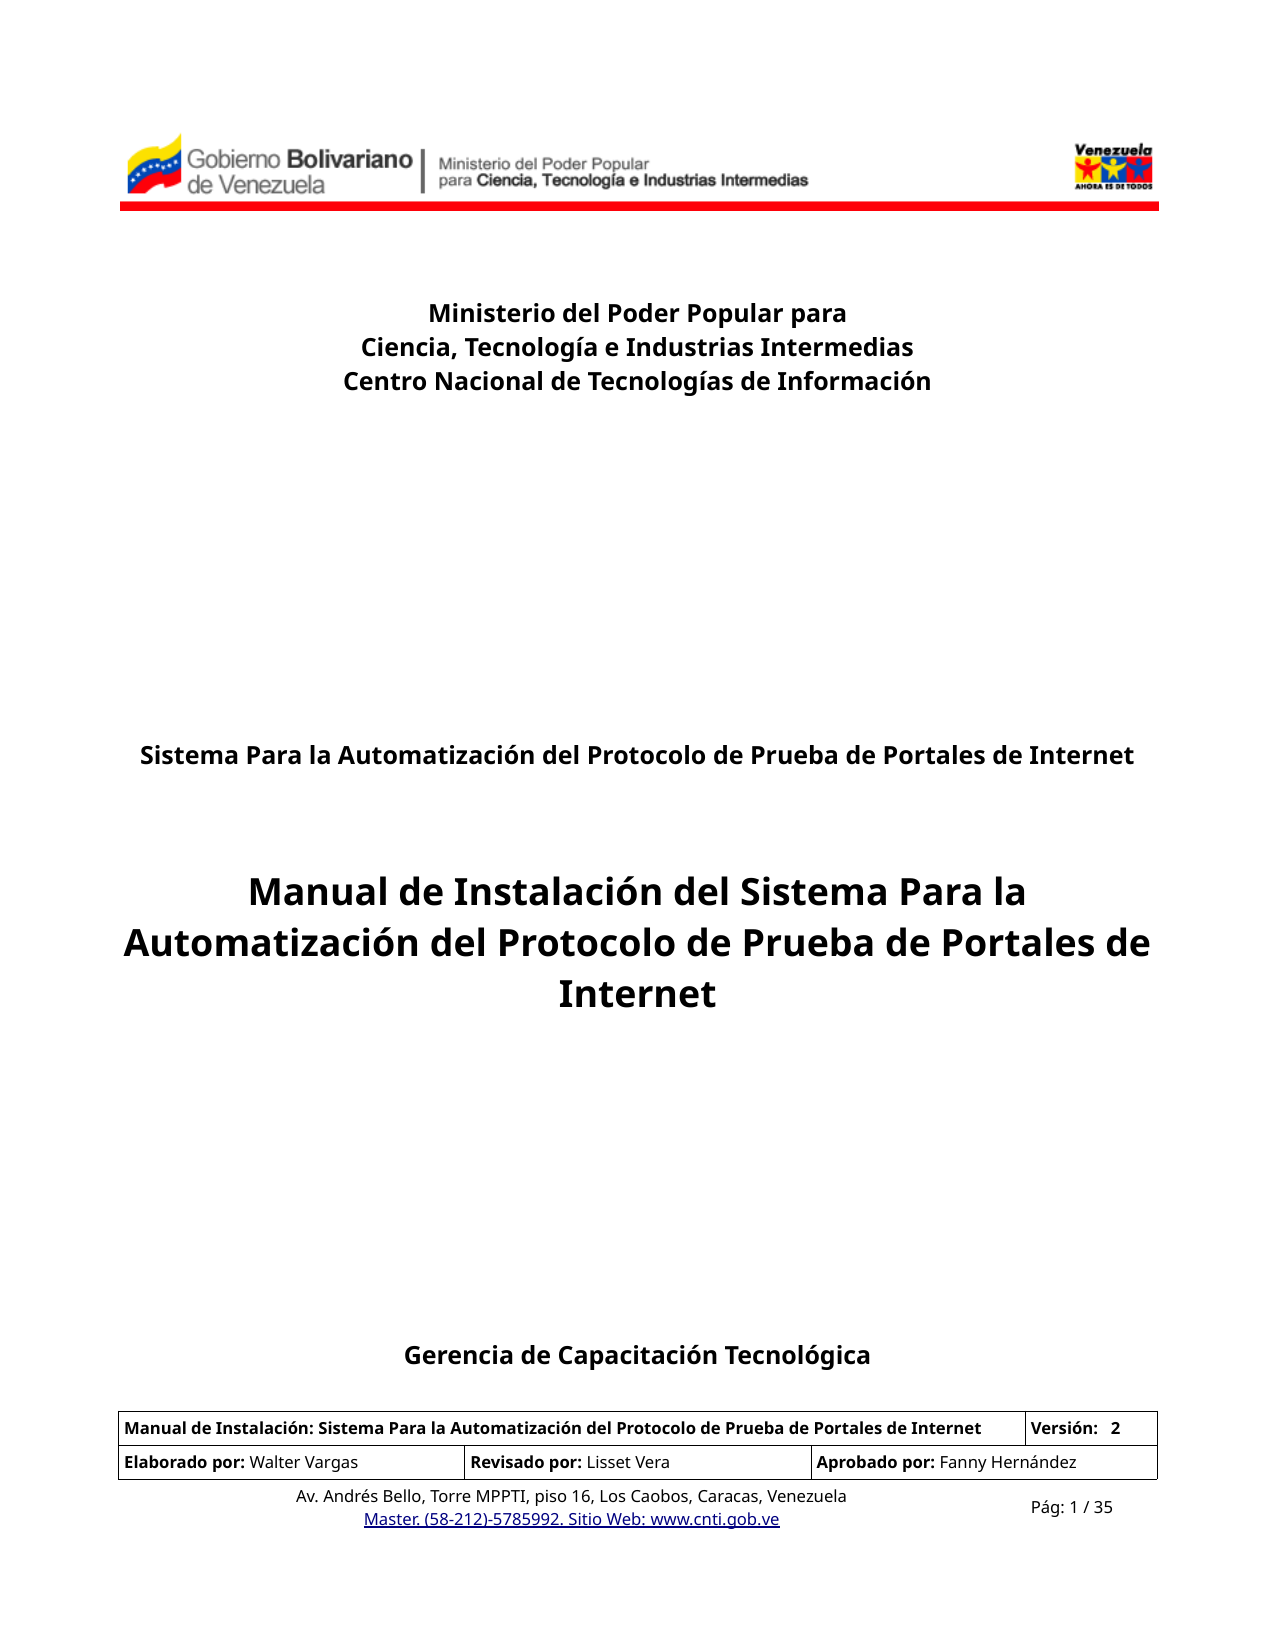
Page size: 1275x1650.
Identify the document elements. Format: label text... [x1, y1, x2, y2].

picture [120, 125, 1159, 211]
text Centro Nacional de Tecnologías de Información [118, 363, 1157, 397]
text Gerencia de Capacitación Tecnológica [118, 1337, 1157, 1371]
text Sistema Para la Automatización del Protocolo de Prueba de Portales de Internet [118, 738, 1157, 772]
text Ministerio del Poder Popular para Ciencia, Tecnología e Industrias Intermedias [118, 295, 1157, 363]
title Manual de Instalación del Sistema Para la Automatización del Protocolo de Prueba de Portales de Internet [118, 865, 1157, 1018]
